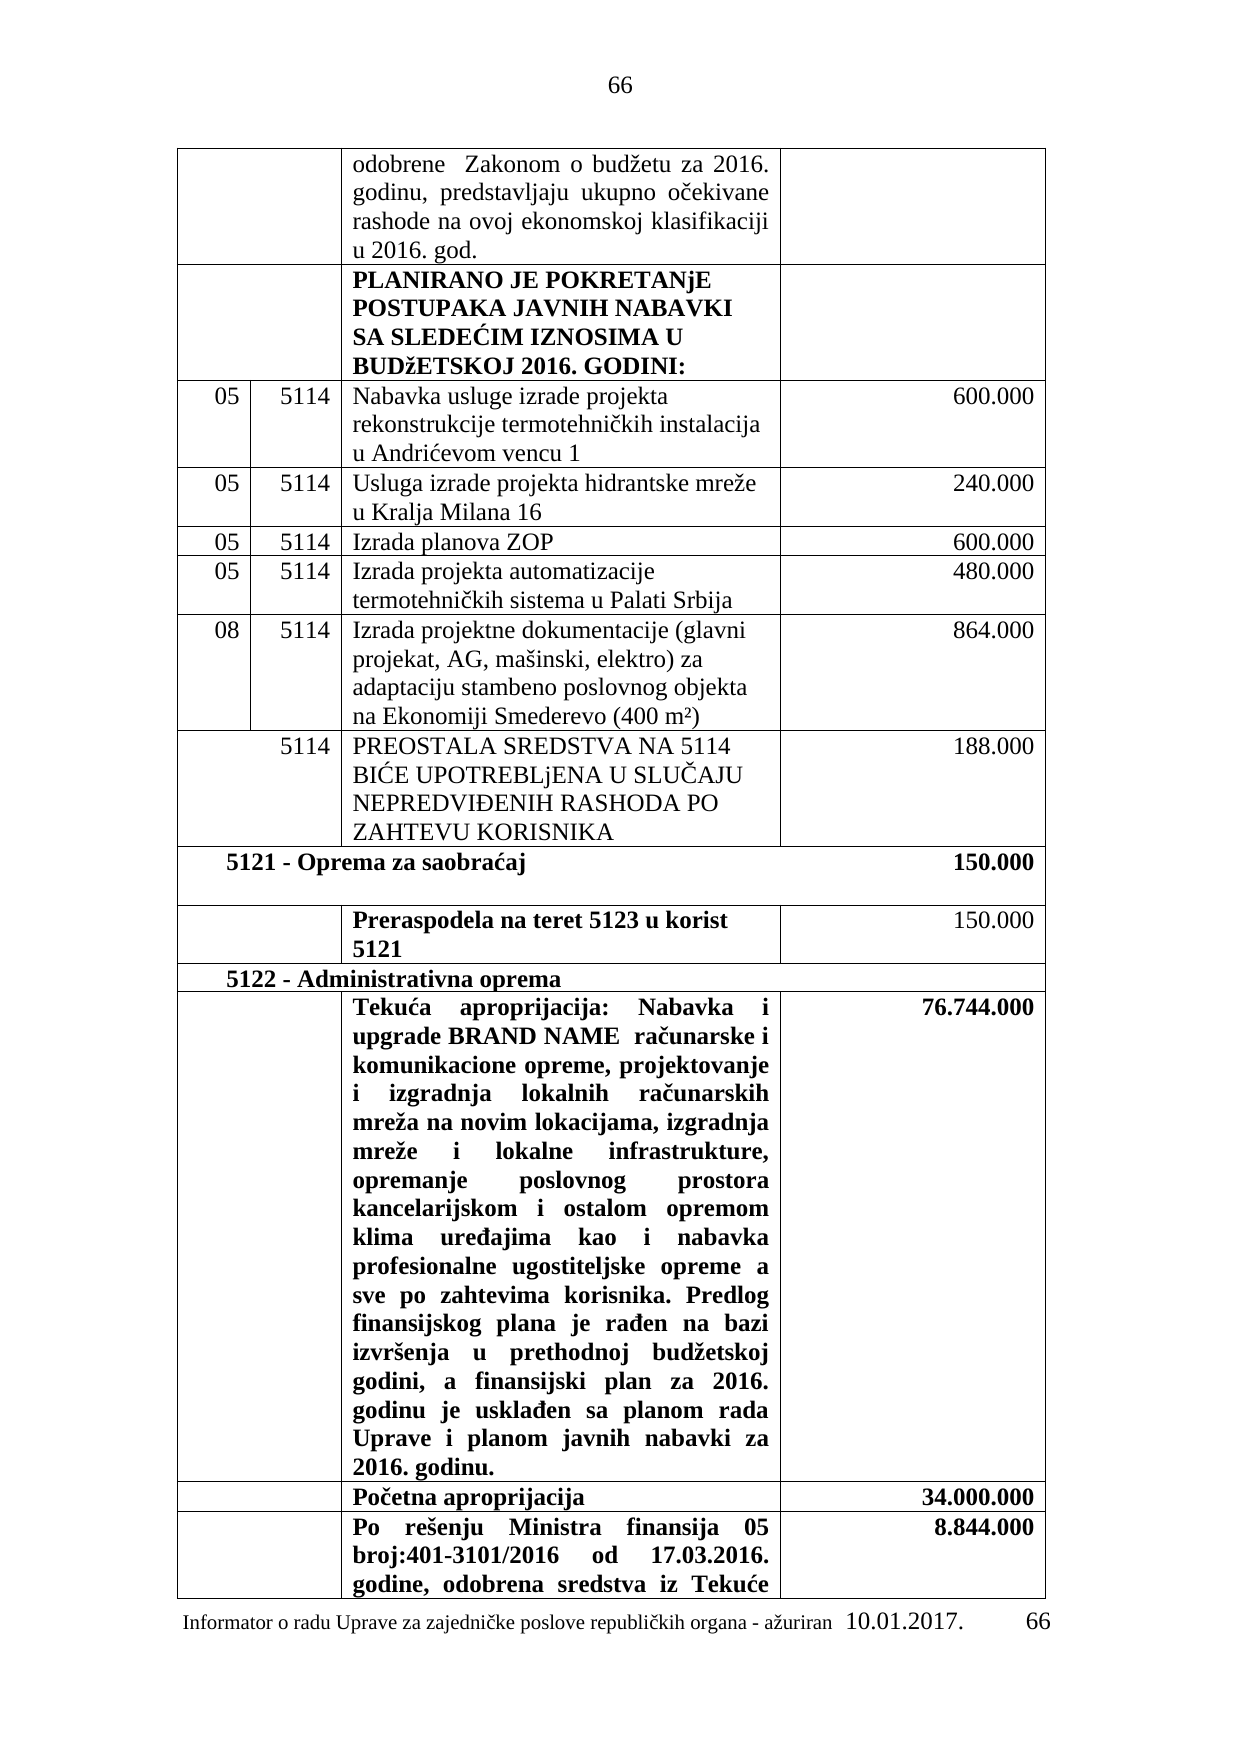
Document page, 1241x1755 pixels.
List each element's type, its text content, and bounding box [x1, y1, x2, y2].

table_cell Izrada projekta automatizacije termotehničkih sistema u Palati Srbija [342, 556, 780, 614]
table_cell 5114 [178, 731, 341, 846]
table_cell 08 [178, 615, 250, 730]
table_cell 76.744.000 [781, 992, 1045, 1481]
table_cell 5114 [251, 381, 341, 467]
table_cell [178, 1482, 341, 1511]
table_cell Izrada planova ZOP [342, 527, 780, 555]
table_cell 5114 [251, 527, 341, 555]
table_cell 5121 - Oprema za saobraćaj 150.000 [178, 847, 1045, 904]
table_cell 480.000 [781, 556, 1045, 614]
table_cell 188.000 [781, 731, 1045, 846]
table_cell 8.844.000 [781, 1512, 1045, 1598]
table_cell Tekuća aproprijacija: Nabavka i upgrade BRAND NAME računarske i komunikacione opreme, projektovanje i izgradnja lokalnih računarskih mreža na novim lokacijama, izgradnja mreže i lokalne infrastrukture, opremanje poslovnog prostora kancelarijskom i ostalom opremom klima uređajima kao i nabavka profesionalne ugostitelјske opreme a sve po zahtevima korisnika. Predlog finansijskog plana je rađen na bazi izvršenja u prethodnoj budžetskoj godini, a finansijski plan za 2016. godinu je usklađen sa planom rada Uprave i planom javnih nabavki za 2016. godinu. [342, 992, 780, 1481]
table_cell 5122 - Administrativna oprema [178, 964, 1045, 991]
table_cell [178, 149, 341, 264]
table_cell [178, 992, 341, 1481]
table_cell Početna aproprijacija [342, 1482, 780, 1511]
table_cell Po rešenju Ministra finansija 05 broj:401-3101/2016 od 17.03.2016. godine, odobrena sredstva iz Tekuće [342, 1512, 780, 1598]
table_cell 150.000 [781, 906, 1045, 963]
table_cell 600.000 [781, 381, 1045, 467]
table_cell 5114 [251, 615, 341, 730]
table_cell 240.000 [781, 468, 1045, 526]
table_cell 600.000 [781, 527, 1045, 555]
table_cell Nabavka usluge izrade projekta rekonstrukcije termotehničkih instalacija u Andrićevom vencu 1 [342, 381, 780, 467]
table_cell [178, 265, 341, 380]
table_cell [781, 149, 1045, 264]
table_cell 05 [178, 556, 250, 614]
table_cell [178, 1512, 341, 1598]
table_cell PREOSTALA SREDSTVA NA 5114 BIĆE UPOTREBLjENA U SLUČAJU NEPREDVIĐENIH RASHODA PO ZAHTEVU KORISNIKA [342, 731, 780, 846]
table_cell odobrene Zakonom o budžetu za 2016. godinu, predstavlјaju ukupno očekivane rashode na ovoj ekonomskoj klasifikaciji u 2016. god. [342, 149, 780, 264]
table_cell Izrada projektne dokumentacije (glavni projekat, AG, mašinski, elektro) za adaptaciju stambeno poslovnog objekta na Ekonomiji Smederevo (400 m²) [342, 615, 780, 730]
table_cell [178, 906, 341, 963]
table_cell [781, 265, 1045, 380]
table_cell 05 [178, 381, 250, 467]
table_cell 05 [178, 527, 250, 555]
table_cell PLANIRANO JE POKRETANјE POSTUPAKA JAVNIH NABAVKI SA SLEDEĆIM IZNOSIMA U BUDžETSKOJ 2016. GODINI: [342, 265, 780, 380]
table_cell 5114 [251, 468, 341, 526]
table_cell Preraspodela na teret 5123 u korist 5121 [342, 906, 780, 963]
table_cell 864.000 [781, 615, 1045, 730]
table_cell 34.000.000 [781, 1482, 1045, 1511]
table_cell Usluga izrade projekta hidrantske mreže u Kralјa Milana 16 [342, 468, 780, 526]
table_cell 5114 [251, 556, 341, 614]
table_cell 05 [178, 468, 250, 526]
